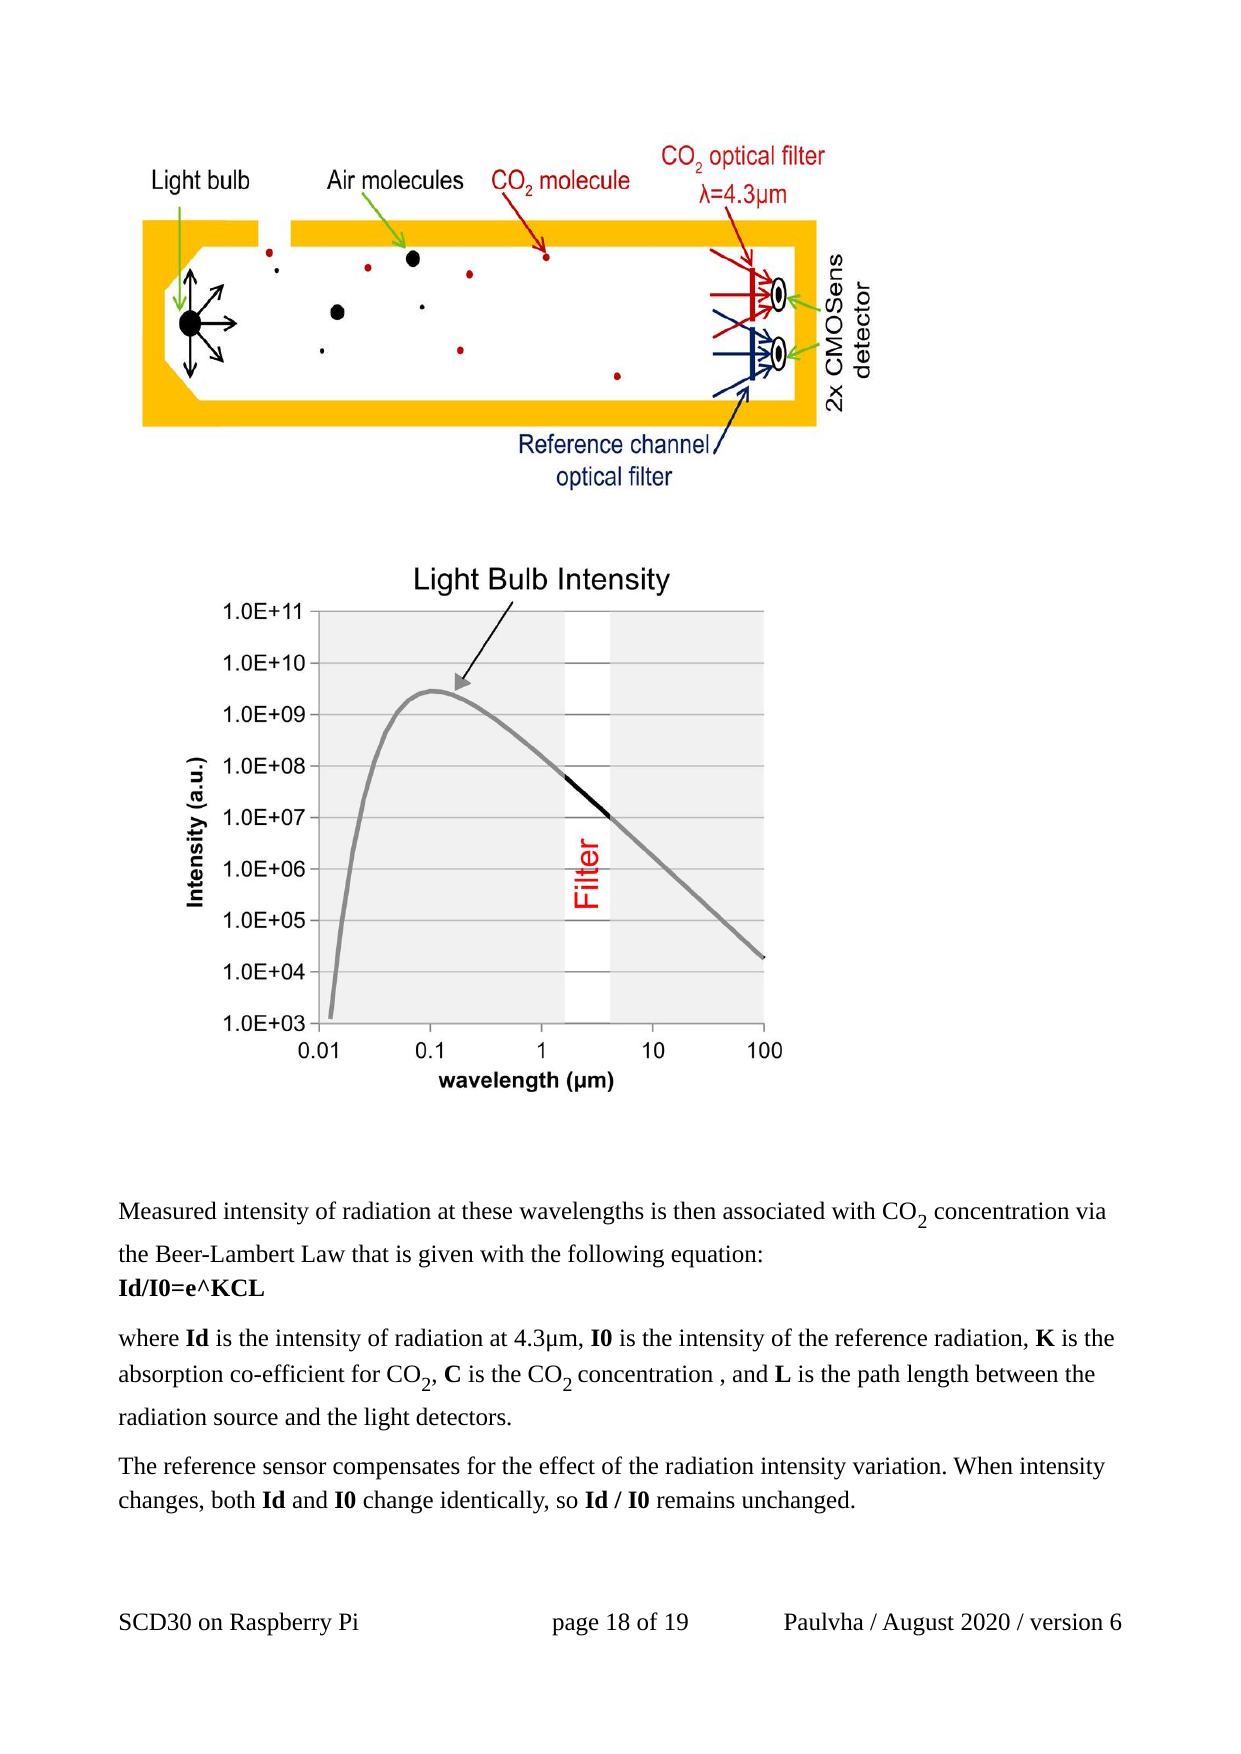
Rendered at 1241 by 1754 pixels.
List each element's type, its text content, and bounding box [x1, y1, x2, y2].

text The reference sensor compensates for the effect of the radiation intensity variation. When intensity changes, both Id and I0 change identically, so Id / I0 remains unchanged. [118, 1451, 1122, 1514]
text where Id is the intensity of radiation at 4.3μm, I0 is the intensity of the reference radiation, K is the absorption co-efficient for CO2, C is the CO2 concentration , and L is the path length between the radiation source and the light detectors. [118, 1323, 1122, 1430]
text Measured intensity of radiation at these wavelengths is then associated with CO2 concentration via the Beer-Lambert Law that is given with the following equation: [118, 1196, 1122, 1268]
text Id/I0=e^KCL [118, 1273, 1122, 1302]
picture [118, 118, 892, 519]
picture [158, 537, 810, 1122]
